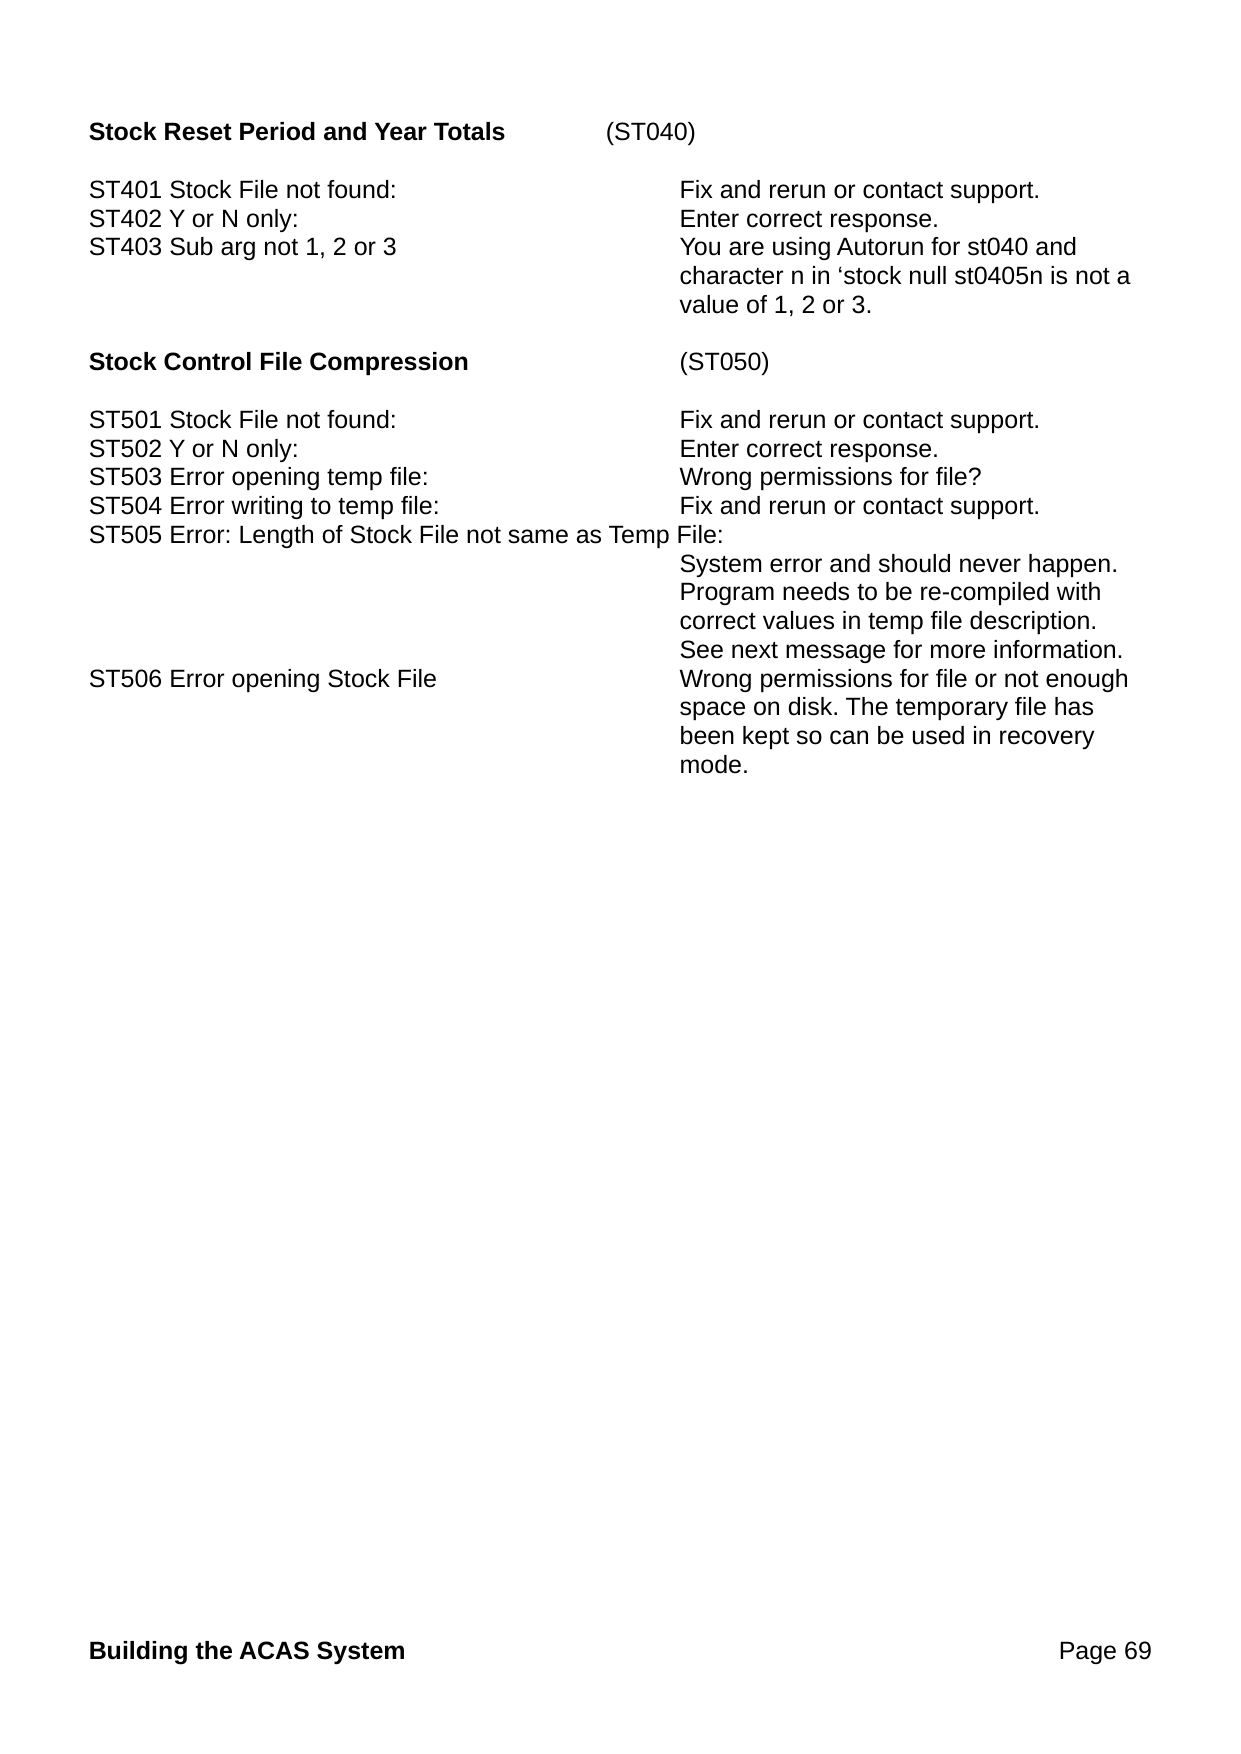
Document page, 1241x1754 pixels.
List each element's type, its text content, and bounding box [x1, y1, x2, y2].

text ST504 Error writing to temp file: Fix and rerun or contact support. [88, 491, 1152, 520]
text ST401 Stock File not found: Fix and rerun or contact support. [88, 175, 1152, 203]
text ST506 Error opening Stock File Wrong permissions for file or not enough [88, 663, 1152, 692]
text System error and should never happen. [88, 548, 1152, 577]
text Stock Reset Period and Year Totals (ST040) [88, 117, 1152, 146]
text Stock Control File Compression (ST050) [88, 347, 1152, 376]
text ST505 Error: Length of Stock File not same as Temp File: [88, 520, 1152, 548]
text ST502 Y or N only: Enter correct response. [88, 433, 1152, 462]
text mode. [88, 750, 1152, 778]
text ST501 Stock File not found: Fix and rerun or contact support. [88, 405, 1152, 433]
text character n in ‘stock null st0405n is not a [88, 261, 1152, 290]
text value of 1, 2 or 3. [88, 290, 1152, 318]
text correct values in temp file description. [88, 606, 1152, 635]
text space on disk. The temporary file has [88, 692, 1152, 721]
text ST503 Error opening temp file: Wrong permissions for file? [88, 462, 1152, 491]
text Program needs to be re-compiled with [88, 577, 1152, 606]
text been kept so can be used in recovery [88, 721, 1152, 750]
text See next message for more information. [88, 635, 1152, 663]
text ST402 Y or N only: Enter correct response. [88, 203, 1152, 232]
text ST403 Sub arg not 1, 2 or 3 You are using Autorun for st040 and [88, 232, 1152, 261]
